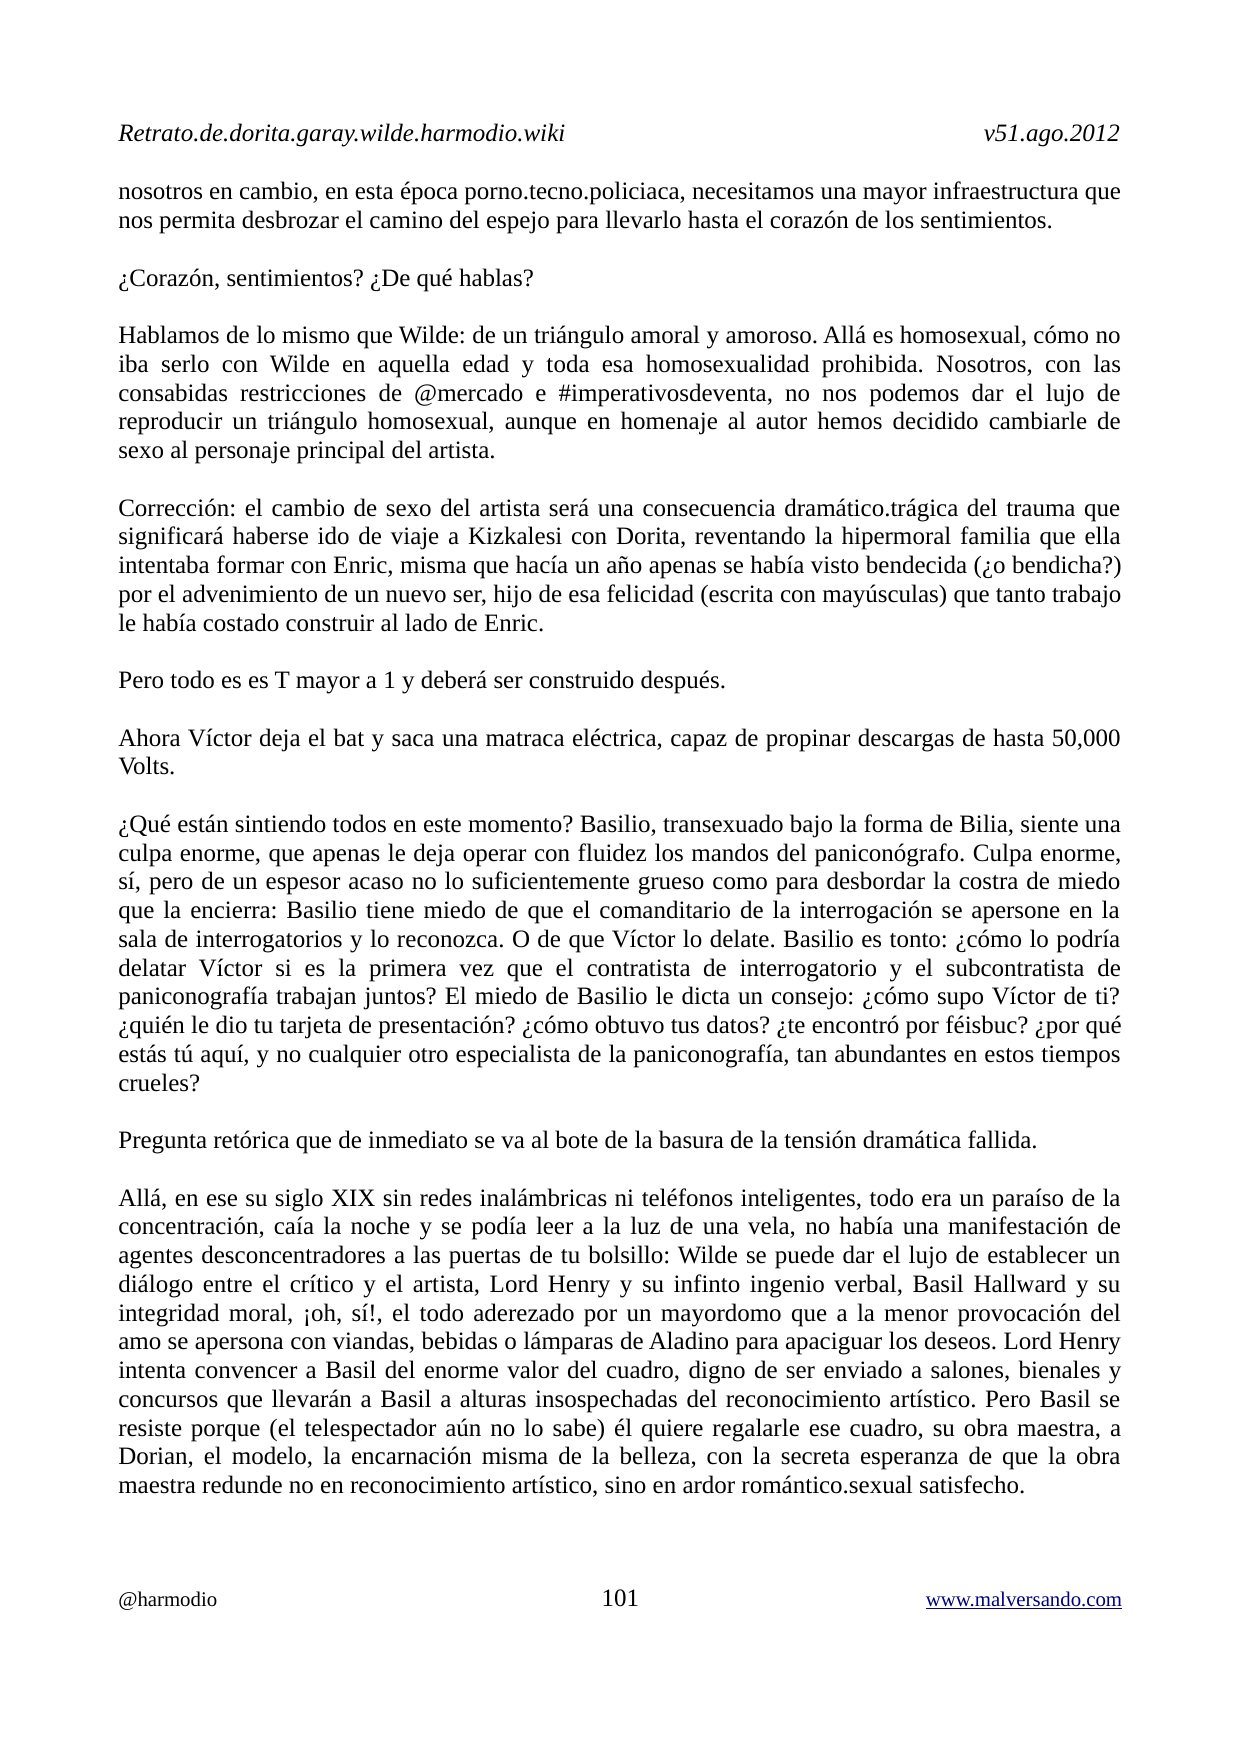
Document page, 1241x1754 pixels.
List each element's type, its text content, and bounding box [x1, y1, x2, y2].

text ¿Qué están sintiendo todos en este momento? Basilio, transexuado bajo la forma de Bilia, siente una culpa enorme, que apenas le deja operar con fluidez los mandos del paniconógrafo. Culpa enorme, sí, pero de un espesor acaso no lo suficientemente grueso como para desbordar la costra de miedo que la encierra: Basilio tiene miedo de que el comanditario de la interrogación se apersone en la sala de interrogatorios y lo reconozca. O de que Víctor lo delate. Basilio es tonto: ¿cómo lo podría delatar Víctor si es la primera vez que el contratista de interrogatorio y el subcontratista de paniconografía trabajan juntos? El miedo de Basilio le dicta un consejo: ¿cómo supo Víctor de ti? ¿quién le dio tu tarjeta de presentación? ¿cómo obtuvo tus datos? ¿te encontró por féisbuc? ¿por qué estás tú aquí, y no cualquier otro especialista de la paniconografía, tan abundantes en estos tiempos crueles? [118, 809, 1122, 1096]
text nosotros en cambio, en esta época porno.tecno.policiaca, necesitamos una mayor infraestructura que nos permita desbrozar el camino del espejo para llevarlo hasta el corazón de los sentimientos. [118, 176, 1122, 234]
text ¿Corazón, sentimientos? ¿De qué hablas? [118, 263, 1122, 291]
text Pregunta retórica que de inmediato se va al bote de la basura de la tensión dramática fallida. [118, 1125, 1122, 1154]
text Ahora Víctor deja el bat y saca una matraca eléctrica, capaz de propinar descargas de hasta 50,000 Volts. [118, 723, 1122, 780]
text Allá, en ese su siglo XIX sin redes inalámbricas ni teléfonos inteligentes, todo era un paraíso de la concentración, caía la noche y se podía leer a la luz de una vela, no había una manifestación de agentes desconcentradores a las puertas de tu bolsillo: Wilde se puede dar el lujo de establecer un diálogo entre el crítico y el artista, Lord Henry y su infinto ingenio verbal, Basil Hallward y su integridad moral, ¡oh, sí!, el todo aderezado por un mayordomo que a la menor provocación del amo se apersona con viandas, bebidas o lámparas de Aladino para apaciguar los deseos. Lord Henry intenta convencer a Basil del enorme valor del cuadro, digno de ser enviado a salones, bienales y concursos que llevarán a Basil a alturas insospechadas del reconocimiento artístico. Pero Basil se resiste porque (el telespectador aún no lo sabe) él quiere regalarle ese cuadro, su obra maestra, a Dorian, el modelo, la encarnación misma de la belleza, con la secreta esperanza de que la obra maestra redunde no en reconocimiento artístico, sino en ardor romántico.sexual satisfecho. [118, 1183, 1122, 1499]
text Hablamos de lo mismo que Wilde: de un triángulo amoral y amoroso. Allá es homosexual, cómo no iba serlo con Wilde en aquella edad y toda esa homosexualidad prohibida. Nosotros, con las consabidas restricciones de @mercado e #imperativosdeventa, no nos podemos dar el lujo de reproducir un triángulo homosexual, aunque en homenaje al autor hemos decidido cambiarle de sexo al personaje principal del artista. [118, 320, 1122, 464]
text Corrección: el cambio de sexo del artista será una consecuencia dramático.trágica del trauma que significará haberse ido de viaje a Kizkalesi con Dorita, reventando la hipermoral familia que ella intentaba formar con Enric, misma que hacía un año apenas se había visto bendecida (¿o bendicha?) por el advenimiento de un nuevo ser, hijo de esa felicidad (escrita con mayúsculas) que tanto trabajo le había costado construir al lado de Enric. [118, 493, 1122, 636]
text Pero todo es es T mayor a 1 y deberá ser construido después. [118, 665, 1122, 694]
